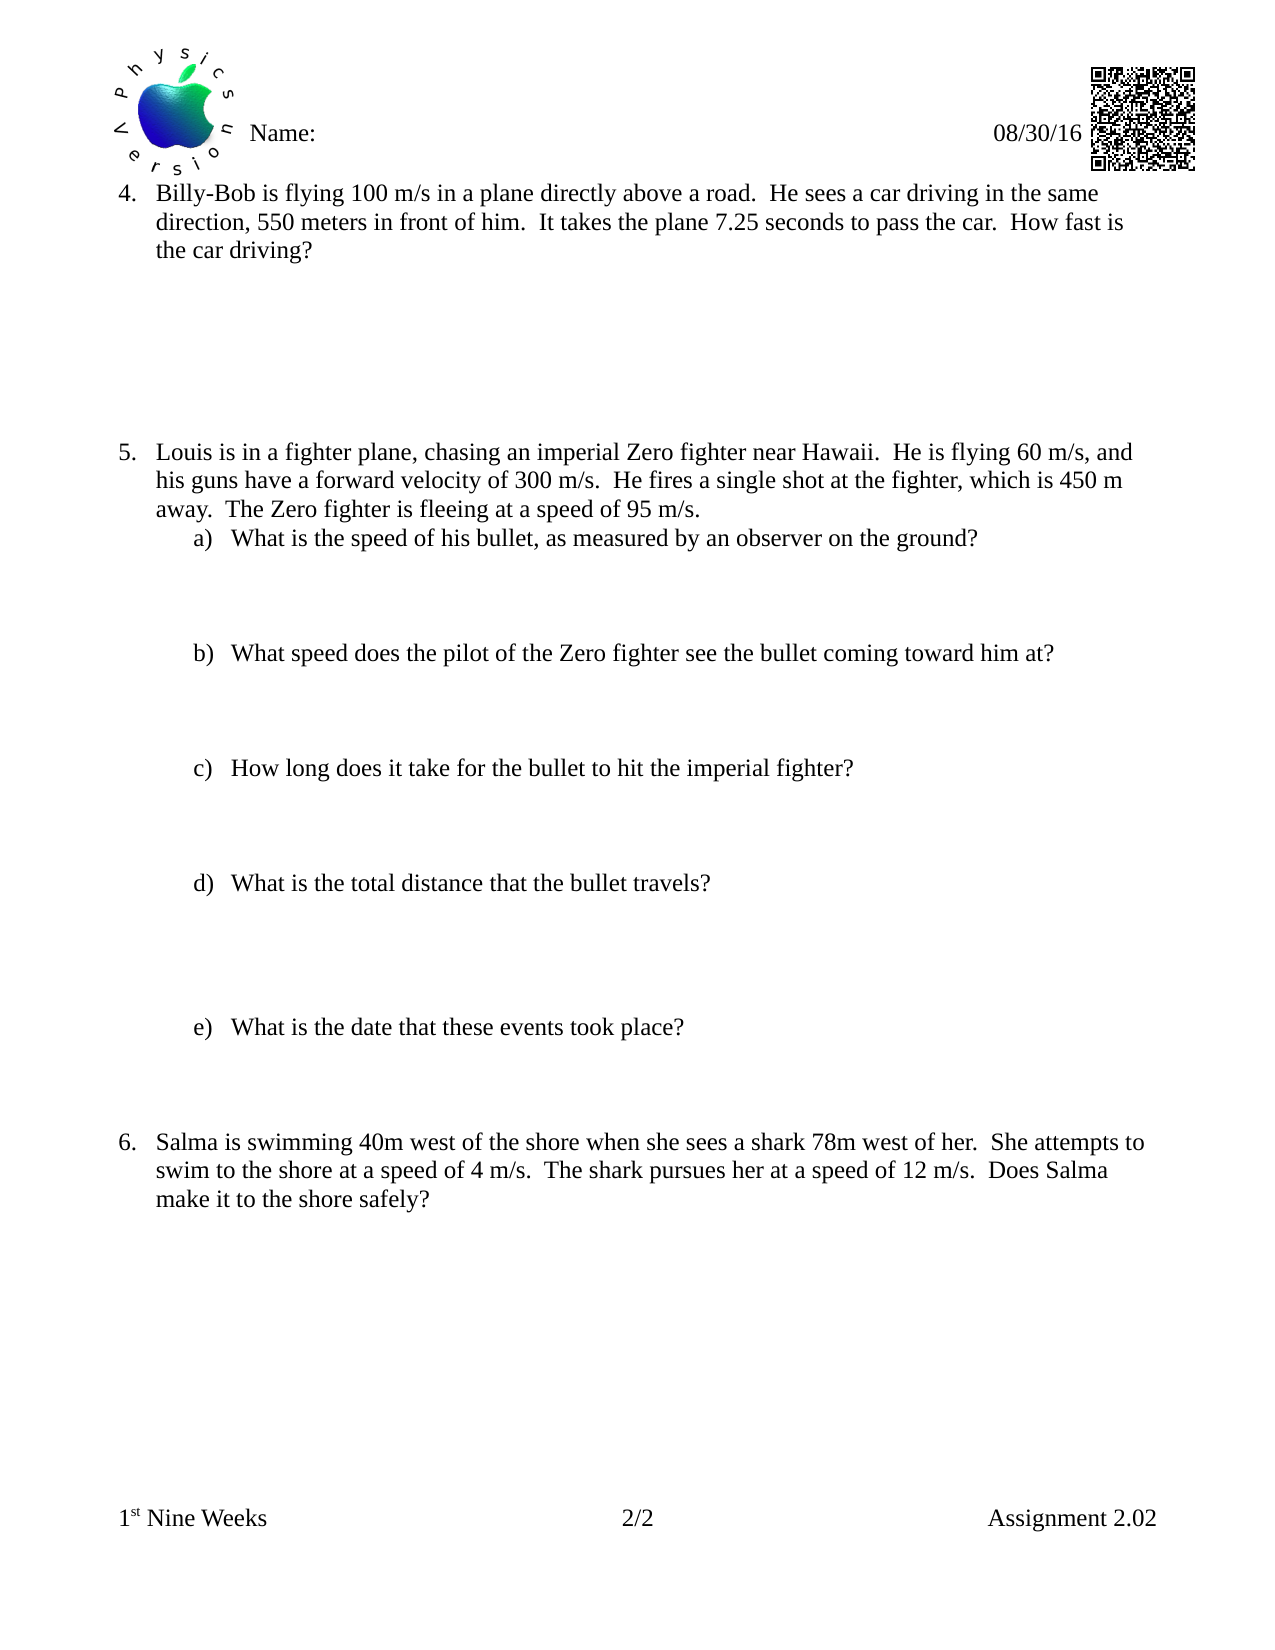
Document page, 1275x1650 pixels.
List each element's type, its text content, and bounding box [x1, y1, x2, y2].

list What is the speed of his bullet, as measured by an observer on the ground? [193, 523, 1157, 552]
list Salma is swimming 40m west of the shore when she sees a shark 78m west of her. She attempts to swim to the shore at a speed of 4 m/s. The shark pursues her at a speed of 12 m/s. Does Salma make it to the shore safely? [118, 1127, 1157, 1213]
list What is the total distance that the bullet travels? [193, 868, 1157, 897]
list Louis is in a fighter plane, chasing an imperial Zero fighter near Hawaii. He is flying 60 m/s, and his guns have a forward velocity of 300 m/s. He fires a single shot at the fighter, which is 450 m away. The Zero fighter is fleeing at a speed of 95 m/s. [118, 437, 1157, 523]
list How long does it take for the bullet to hit the imperial fighter? [193, 753, 1157, 782]
list Billy-Bob is flying 100 m/s in a plane directly above a road. He sees a car driving in the same direction, 550 meters in front of him. It takes the plane 7.25 seconds to pass the car. How fast is the car driving? [118, 176, 1157, 264]
picture [113, 48, 234, 176]
list What is the date that these events took place? [193, 1012, 1157, 1041]
picture [1082, 58, 1203, 179]
list What speed does the pilot of the Zero fighter see the bullet coming toward him at? [193, 638, 1157, 667]
